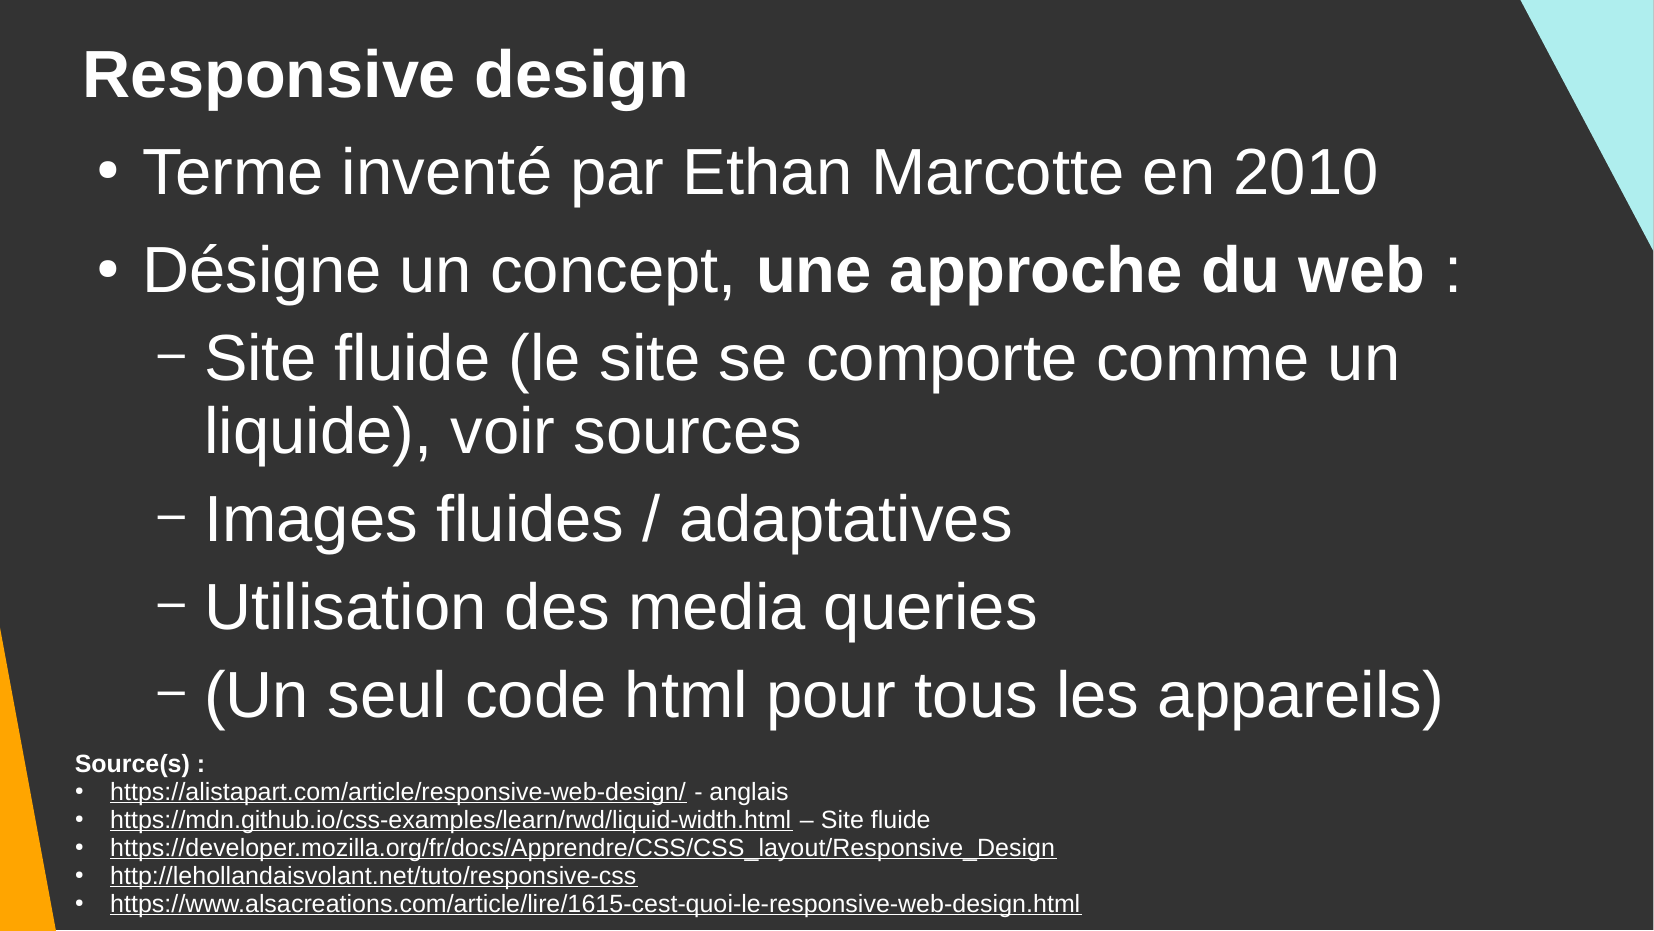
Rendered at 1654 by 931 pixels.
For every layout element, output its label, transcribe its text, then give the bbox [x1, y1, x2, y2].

text_box [1520, 0, 1654, 253]
text_box Source(s) : https://alistapart.com/article/responsive-web-design/ - anglais https://mdn.github.io/css-examples/learn/rwd/liquid-width.html – Site fluide https://developer.mozilla.org/fr/docs/Apprendre/CSS/CSS_layout/Responsive_Design http://lehollandaisvolant.net/tuto/responsive-css https://www.alsacreations.com/article/lire/1615-cest-quoi-le-responsive-web-design.html [60, 742, 1546, 925]
title Responsive design [82, 37, 1571, 114]
text_box [0, 627, 56, 931]
list Terme inventé par Ethan Marcotte en 2010 Désigne un concept, une approche du web : Site fluide (le site se comporte comme un liquide), voir sources Images fluides / adaptatives Utilisation des media queries (Un seul code html pour tous les appareils) [80, 135, 1605, 743]
